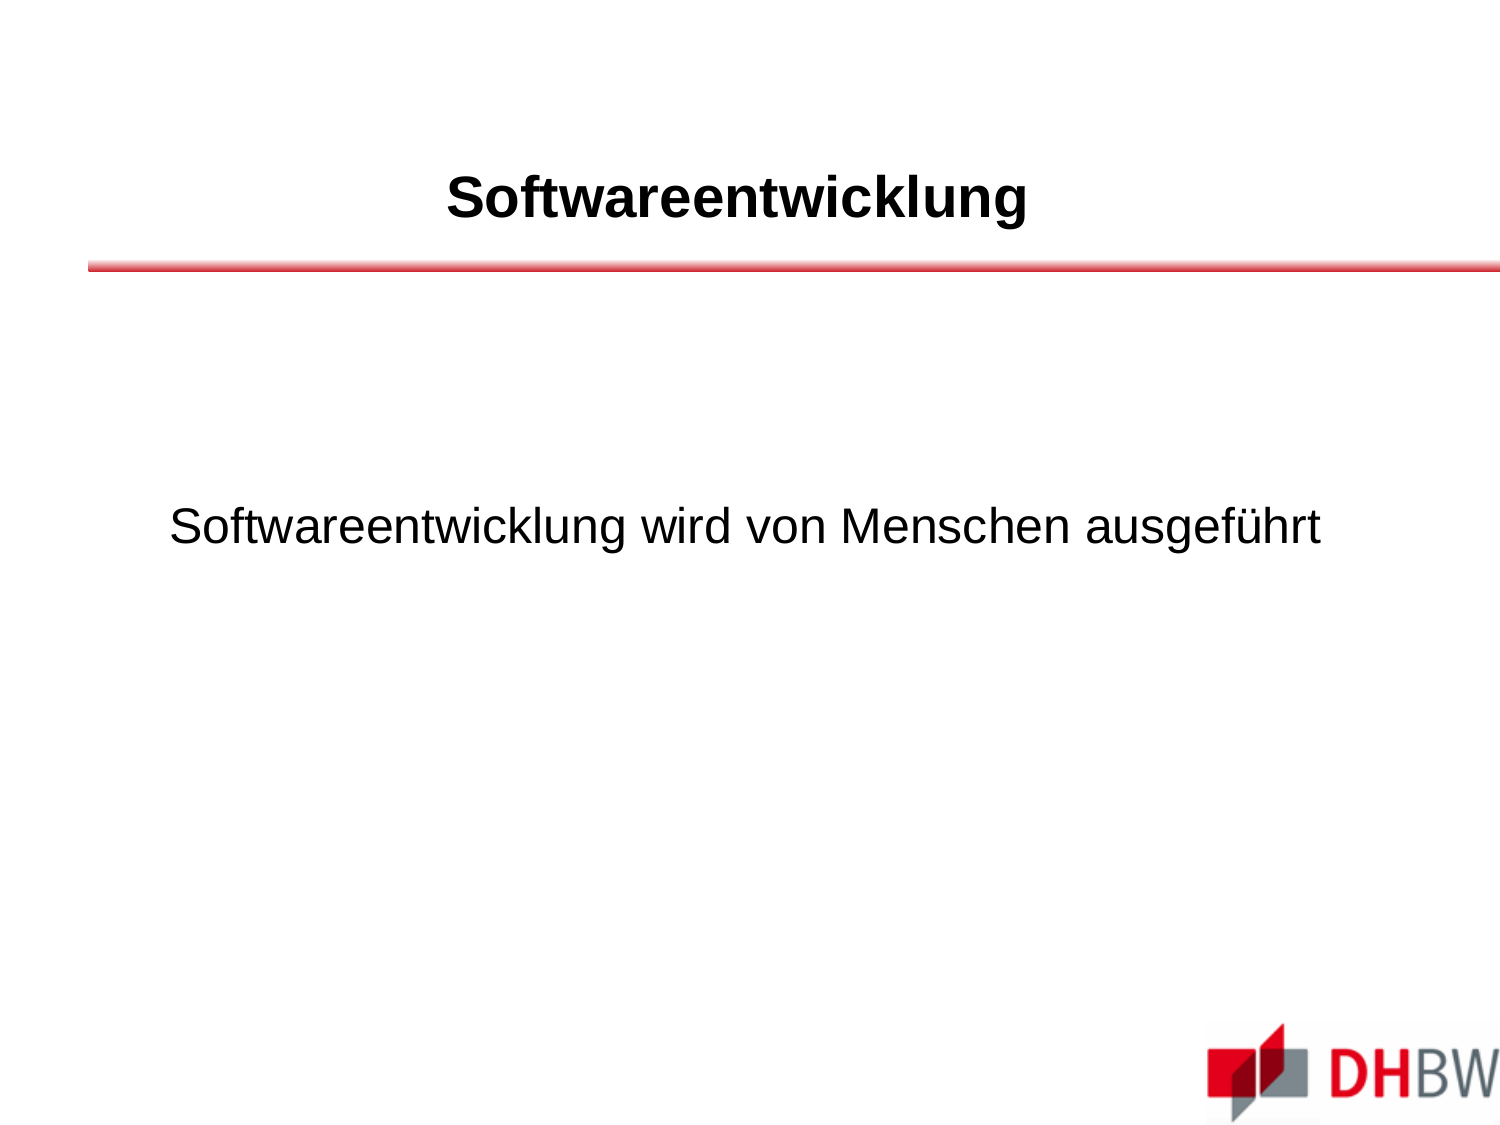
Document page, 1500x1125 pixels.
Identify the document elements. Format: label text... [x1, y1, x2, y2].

title Softwareentwicklung [99, 99, 1375, 288]
picture [1206, 1021, 1500, 1125]
text_box Softwareentwicklung wird von Menschen ausgeführt [59, 486, 1433, 562]
